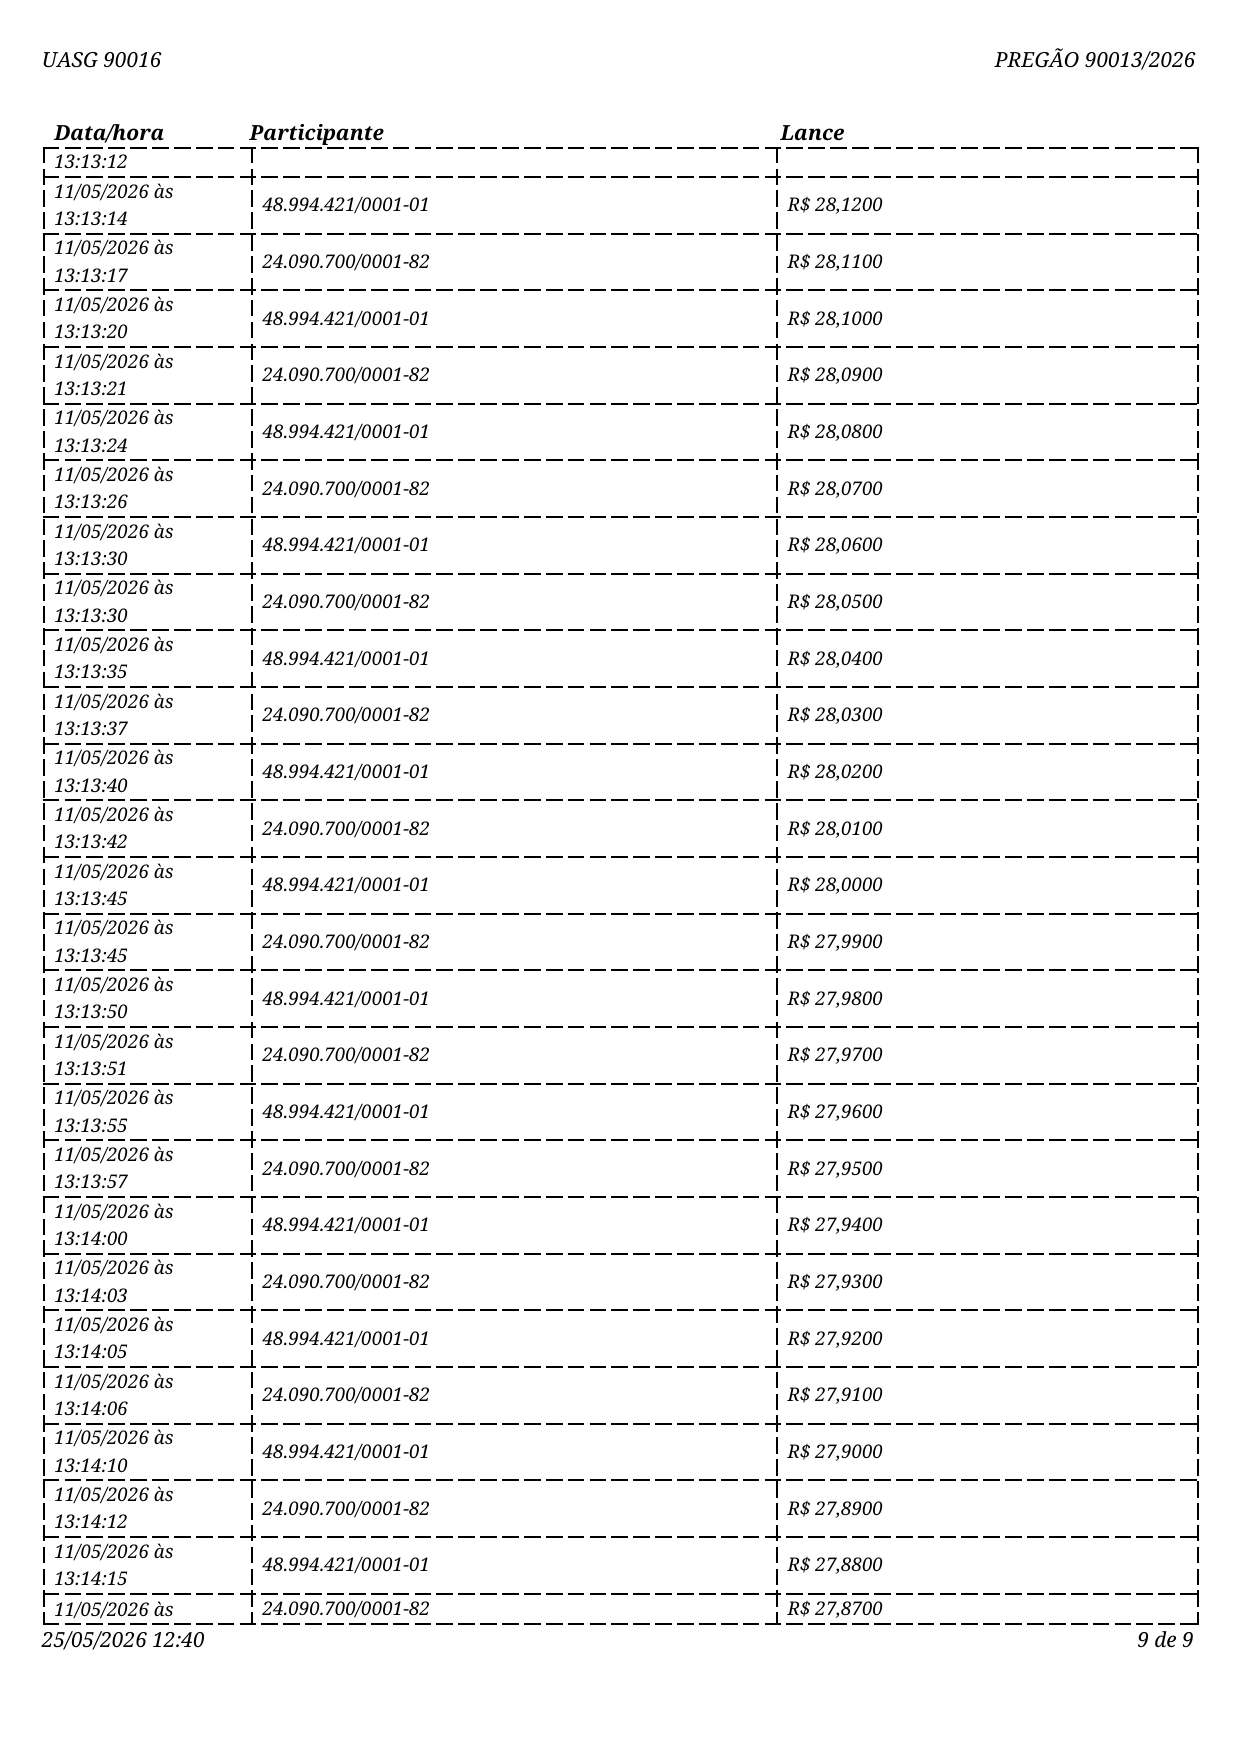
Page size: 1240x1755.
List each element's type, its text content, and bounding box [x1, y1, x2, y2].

table_cell 48.994.421/0001-01 [252, 743, 777, 799]
table_cell 11/05/2026 às 13:13:45 [44, 856, 252, 913]
table_cell 24.090.700/0001-82 [252, 1253, 777, 1309]
table_cell R$ 27,9700 [777, 1026, 1198, 1083]
table_cell 11/05/2026 às 13:13:20 [44, 289, 252, 346]
table_cell 11/05/2026 às 13:14:10 [44, 1423, 252, 1479]
table_cell 11/05/2026 às 13:13:21 [44, 346, 252, 403]
table_cell R$ 27,9000 [777, 1423, 1198, 1479]
table_cell 48.994.421/0001-01 [252, 1309, 777, 1366]
table_cell 11/05/2026 às 13:13:30 [44, 516, 252, 573]
table_cell R$ 28,0600 [777, 516, 1198, 573]
table_cell 48.994.421/0001-01 [252, 969, 777, 1026]
table_cell 24.090.700/0001-82 [252, 233, 777, 289]
table_cell R$ 28,0200 [777, 743, 1198, 799]
table_cell R$ 27,9800 [777, 969, 1198, 1026]
table_cell R$ 28,0400 [777, 629, 1198, 686]
table_cell 24.090.700/0001-82 [252, 346, 777, 403]
table_cell R$ 27,9500 [777, 1139, 1198, 1196]
table_cell 11/05/2026 às [44, 1593, 252, 1623]
table_cell 11/05/2026 às 13:14:03 [44, 1253, 252, 1309]
table_cell R$ 27,9400 [777, 1196, 1198, 1253]
table_cell 11/05/2026 às 13:13:42 [44, 799, 252, 856]
table_cell R$ 27,9300 [777, 1253, 1198, 1309]
table_cell 11/05/2026 às 13:14:00 [44, 1196, 252, 1253]
table_cell 24.090.700/0001-82 [252, 1139, 777, 1196]
table_cell 24.090.700/0001-82 [252, 459, 777, 516]
table_cell 11/05/2026 às 13:14:15 [44, 1536, 252, 1593]
table_cell 24.090.700/0001-82 [252, 799, 777, 856]
table_cell 48.994.421/0001-01 [252, 1083, 777, 1139]
table_cell 11/05/2026 às 13:13:55 [44, 1083, 252, 1139]
table_cell 24.090.700/0001-82 [252, 913, 777, 969]
table_cell R$ 28,0500 [777, 573, 1198, 629]
table_cell 48.994.421/0001-01 [252, 1196, 777, 1253]
table_cell R$ 28,1200 [777, 176, 1198, 233]
table_cell R$ 27,8900 [777, 1479, 1198, 1536]
table_cell R$ 28,0800 [777, 403, 1198, 459]
table_cell [777, 147, 1198, 176]
table_cell 11/05/2026 às 13:13:30 [44, 573, 252, 629]
table_cell 13:13:12 [44, 147, 252, 176]
table_cell 11/05/2026 às 13:13:50 [44, 969, 252, 1026]
table_cell 48.994.421/0001-01 [252, 856, 777, 913]
table_cell R$ 27,9200 [777, 1309, 1198, 1366]
table_cell 24.090.700/0001-82 [252, 1026, 777, 1083]
table_cell 11/05/2026 às 13:13:17 [44, 233, 252, 289]
table_cell 24.090.700/0001-82 [252, 1366, 777, 1423]
table_cell R$ 28,0700 [777, 459, 1198, 516]
table_cell R$ 28,0900 [777, 346, 1198, 403]
table_cell 11/05/2026 às 13:13:26 [44, 459, 252, 516]
table_cell 24.090.700/0001-82 [252, 686, 777, 743]
table_cell [252, 147, 777, 176]
table_cell R$ 28,0300 [777, 686, 1198, 743]
table_cell 48.994.421/0001-01 [252, 1536, 777, 1593]
table_cell R$ 27,9100 [777, 1366, 1198, 1423]
table_cell R$ 28,1000 [777, 289, 1198, 346]
table_cell 48.994.421/0001-01 [252, 289, 777, 346]
table_cell R$ 27,9900 [777, 913, 1198, 969]
table_cell 24.090.700/0001-82 [252, 573, 777, 629]
table_cell 24.090.700/0001-82 [252, 1479, 777, 1536]
table_cell 48.994.421/0001-01 [252, 176, 777, 233]
table_cell 11/05/2026 às 13:13:24 [44, 403, 252, 459]
table_cell 11/05/2026 às 13:13:51 [44, 1026, 252, 1083]
table_cell 48.994.421/0001-01 [252, 1423, 777, 1479]
table_cell 48.994.421/0001-01 [252, 629, 777, 686]
table_cell 11/05/2026 às 13:13:57 [44, 1139, 252, 1196]
table_cell R$ 27,8700 [777, 1593, 1198, 1623]
table_cell 48.994.421/0001-01 [252, 516, 777, 573]
table_cell R$ 28,1100 [777, 233, 1198, 289]
table_cell 11/05/2026 às 13:14:06 [44, 1366, 252, 1423]
table_cell 24.090.700/0001-82 [252, 1593, 777, 1623]
table_cell R$ 27,9600 [777, 1083, 1198, 1139]
table_cell 11/05/2026 às 13:13:45 [44, 913, 252, 969]
table_cell R$ 28,0000 [777, 856, 1198, 913]
table_cell 11/05/2026 às 13:13:40 [44, 743, 252, 799]
table_cell 11/05/2026 às 13:13:35 [44, 629, 252, 686]
table_cell R$ 28,0100 [777, 799, 1198, 856]
table_cell 11/05/2026 às 13:14:05 [44, 1309, 252, 1366]
table_cell 11/05/2026 às 13:14:12 [44, 1479, 252, 1536]
table_cell 11/05/2026 às 13:13:37 [44, 686, 252, 743]
table_cell 48.994.421/0001-01 [252, 403, 777, 459]
table_cell 11/05/2026 às 13:13:14 [44, 176, 252, 233]
table_cell R$ 27,8800 [777, 1536, 1198, 1593]
